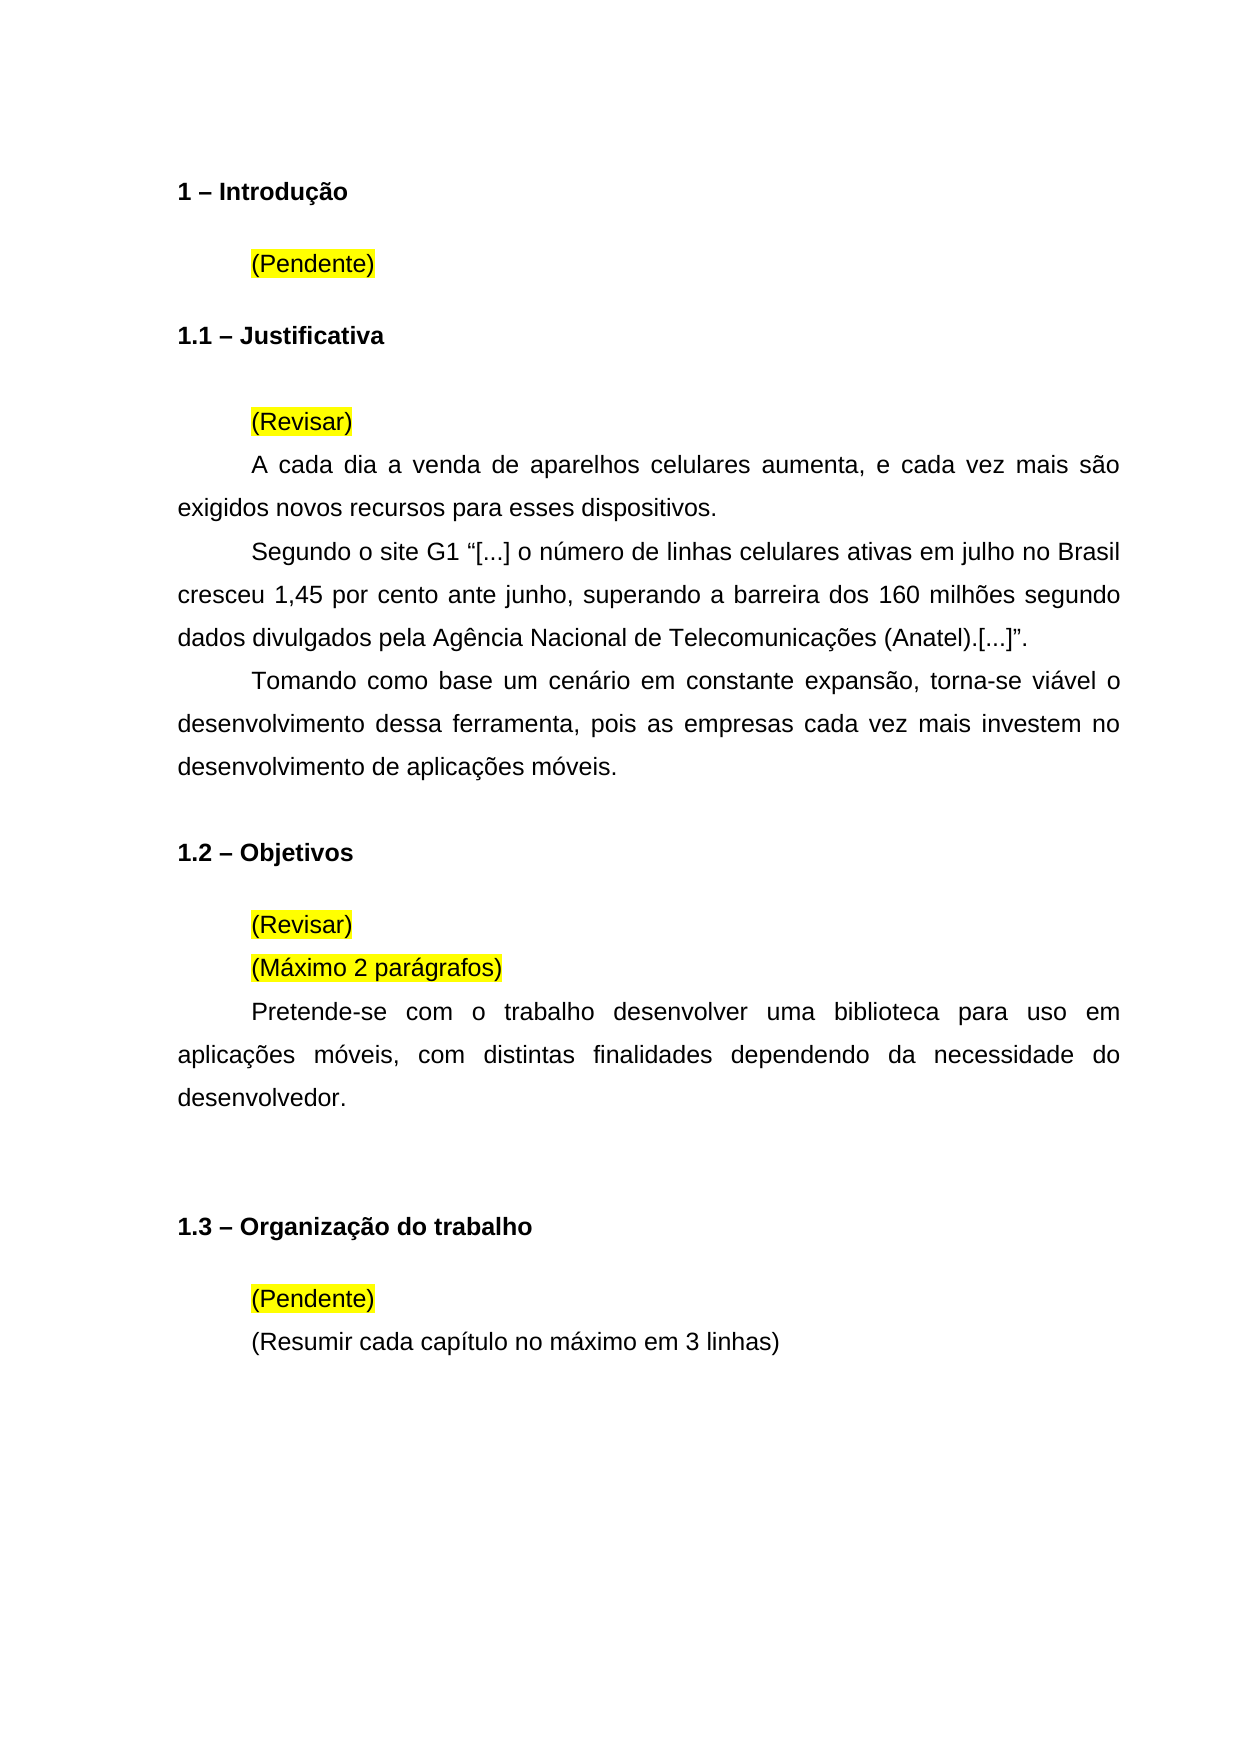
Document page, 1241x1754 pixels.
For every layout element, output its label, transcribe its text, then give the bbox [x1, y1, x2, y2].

text (Resumir cada capítulo no máximo em 3 linhas) [177, 1327, 1122, 1356]
subtitle 1 – Introdução [177, 177, 1122, 206]
text Pretende-se com o trabalho desenvolver uma biblioteca para uso em aplicações móveis, com distintas finalidades dependendo da necessidade do desenvolvedor. [177, 997, 1122, 1112]
text Tomando como base um cenário em constante expansão, torna-se viável o desenvolvimento dessa ferramenta, pois as empresas cada vez mais investem no desenvolvimento de aplicações móveis. [177, 666, 1122, 781]
text (Pendente) [177, 1284, 1122, 1313]
text (Revisar) [177, 910, 1122, 939]
text (Máximo 2 parágrafos) [177, 953, 1122, 982]
text Segundo o site G1 “[...] o número de linhas celulares ativas em julho no Brasil cresceu 1,45 por cento ante junho, superando a barreira dos 160 milhões segundo dados divulgados pela Agência Nacional de Telecomunicações (Anatel).[...]”. [177, 537, 1122, 652]
subtitle 1.2 – Objetivos [177, 838, 1122, 867]
subtitle 1.3 – Organização do trabalho [177, 1212, 1122, 1241]
text A cada dia a venda de aparelhos celulares aumenta, e cada vez mais são exigidos novos recursos para esses dispositivos. [177, 450, 1122, 522]
text (Revisar) [177, 407, 1122, 436]
subtitle 1.1 – Justificativa [177, 321, 1122, 350]
text (Pendente) [177, 249, 1122, 278]
